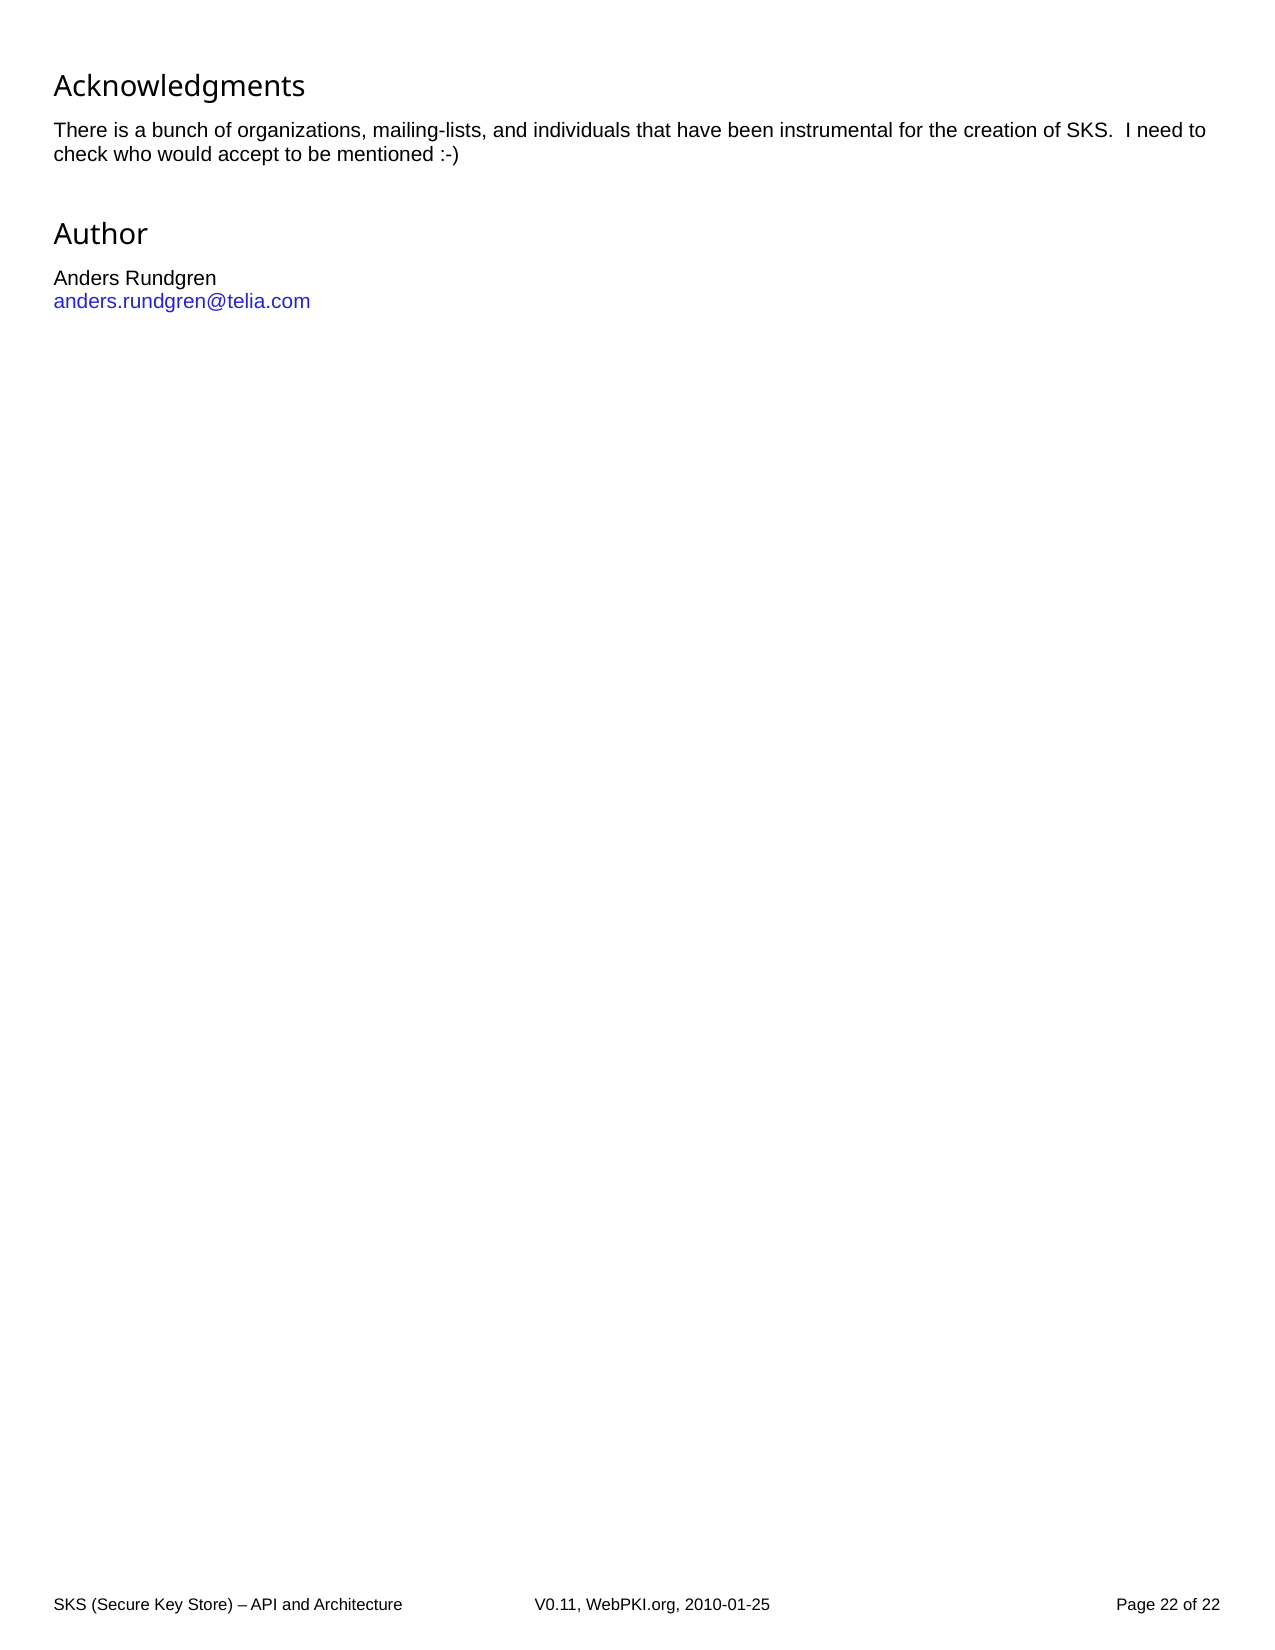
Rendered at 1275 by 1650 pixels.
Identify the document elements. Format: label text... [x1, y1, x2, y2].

subtitle Acknowledgments [53, 66, 1221, 105]
text There is a bunch of organizations, mailing-lists, and individuals that have been instrumental for the creation of SKS. I need to check who would accept to be mentioned :-) [53, 118, 1221, 166]
subtitle Author [53, 213, 1221, 253]
text Anders Rundgren anders.rundgren@telia.com [53, 265, 1221, 313]
